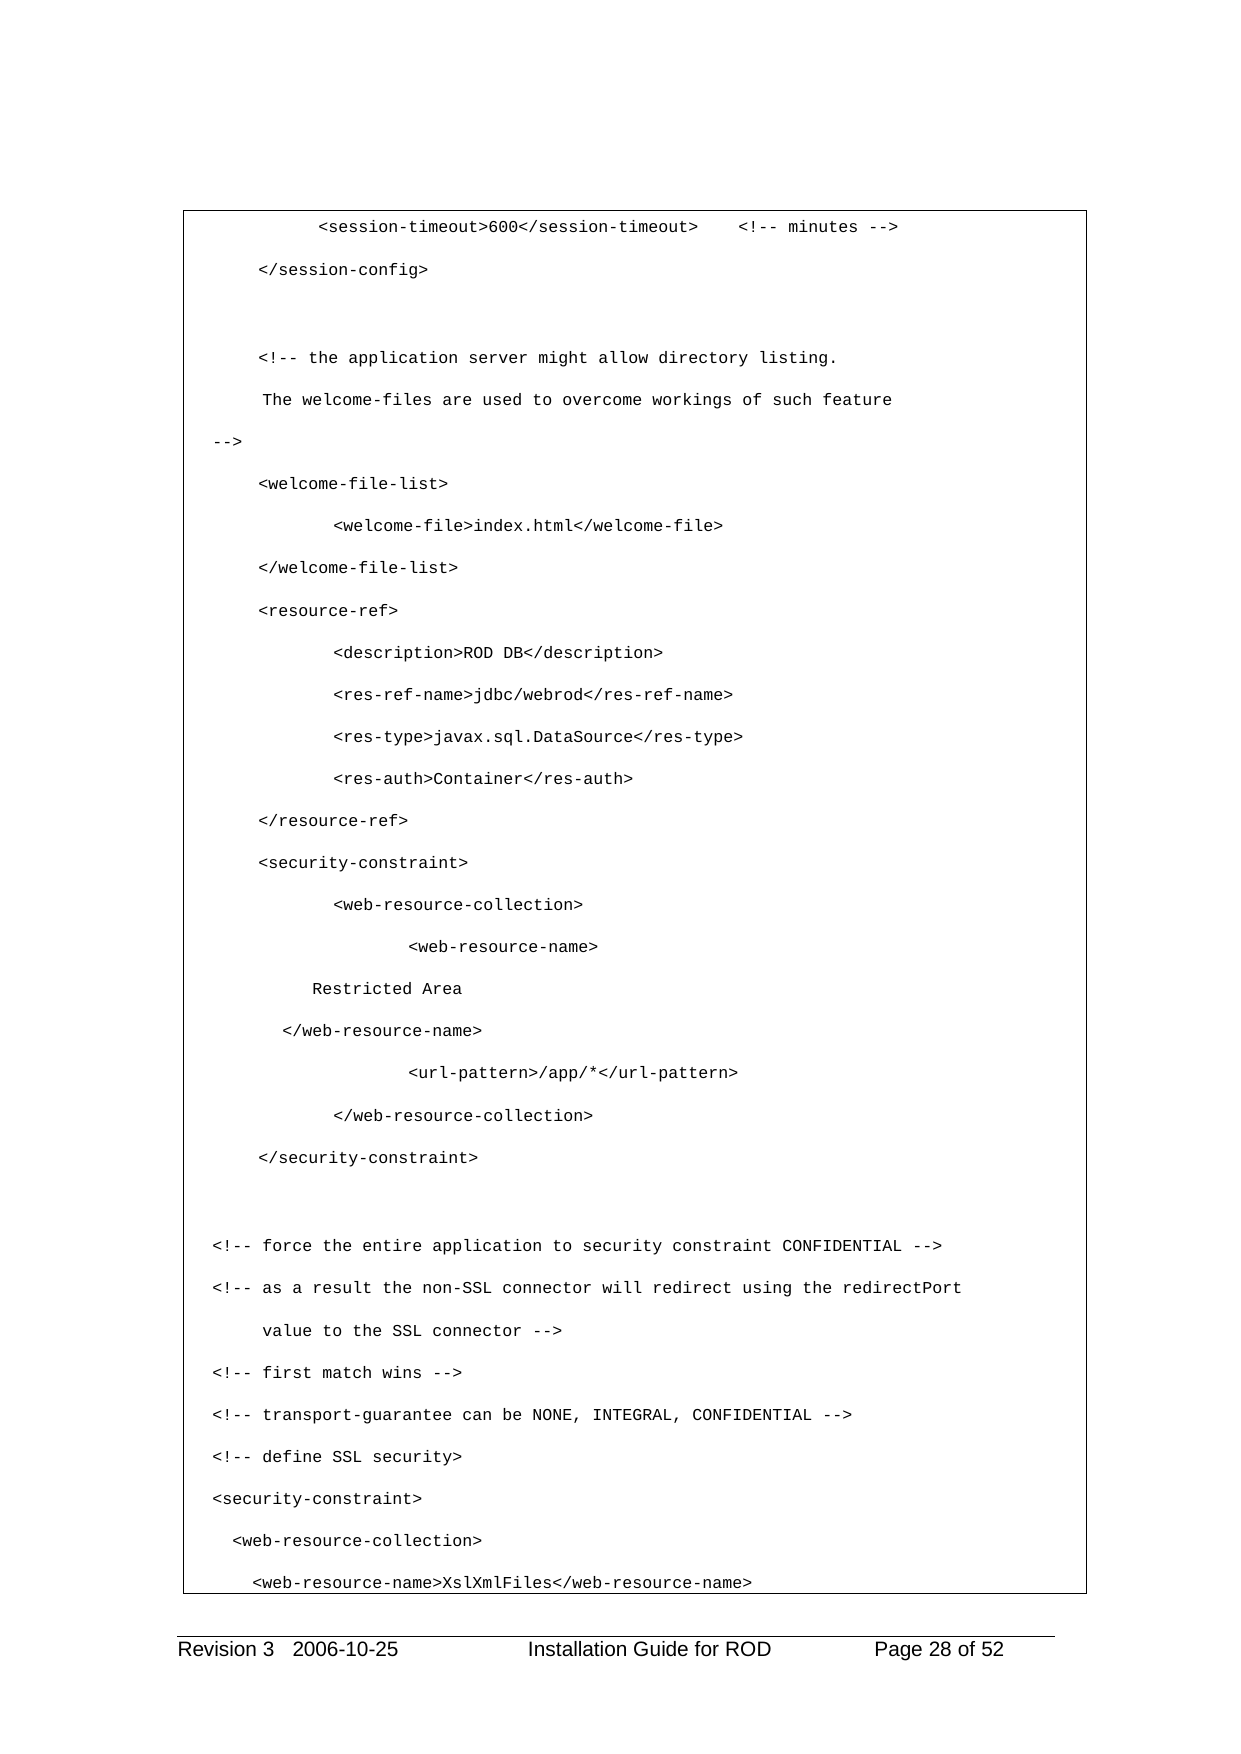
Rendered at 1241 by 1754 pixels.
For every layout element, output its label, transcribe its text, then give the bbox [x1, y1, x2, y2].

text <res-auth>Container</res-auth> [184, 762, 1086, 789]
text <welcome-file-list> [184, 467, 1086, 495]
text <!-- first match wins --> [184, 1356, 1086, 1383]
text <!-- transport-guarantee can be NONE, INTEGRAL, CONFIDENTIAL --> [184, 1398, 1086, 1425]
text <!-- as a result the non-SSL connector will redirect using the redirectPort [184, 1271, 1086, 1299]
text --> [184, 425, 1086, 453]
text <web-resource-collection> [184, 888, 1086, 916]
text <web-resource-name>XslXmlFiles</web-resource-name> [184, 1566, 1086, 1593]
text <!-- force the entire application to security constraint CONFIDENTIAL --> [184, 1229, 1086, 1257]
text </security-constraint> [184, 1141, 1086, 1168]
text value to the SSL connector --> [184, 1313, 1086, 1341]
text <welcome-file>index.html</welcome-file> [184, 509, 1086, 537]
text </welcome-file-list> [184, 551, 1086, 579]
text Restricted Area [184, 972, 1086, 1000]
text </web-resource-collection> [184, 1098, 1086, 1126]
text <security-constraint> [184, 1482, 1086, 1509]
text </session-config> [184, 252, 1086, 280]
text <url-pattern>/app/*</url-pattern> [184, 1056, 1086, 1084]
text <res-type>javax.sql.DataSource</res-type> [184, 720, 1086, 747]
text The welcome-files are used to overcome workings of such feature [184, 383, 1086, 411]
text </web-resource-name> [184, 1014, 1086, 1042]
text <web-resource-name> [184, 930, 1086, 958]
text <res-ref-name>jdbc/webrod</res-ref-name> [184, 678, 1086, 705]
text <description>ROD DB</description> [184, 636, 1086, 663]
text <session-timeout>600</session-timeout> <!-- minutes --> [184, 211, 1086, 238]
text <!-- define SSL security> [184, 1440, 1086, 1467]
text <!-- the application server might allow directory listing. [184, 341, 1086, 368]
text <web-resource-collection> [184, 1524, 1086, 1551]
text </resource-ref> [184, 804, 1086, 831]
text <resource-ref> [184, 593, 1086, 621]
text <security-constraint> [184, 846, 1086, 873]
